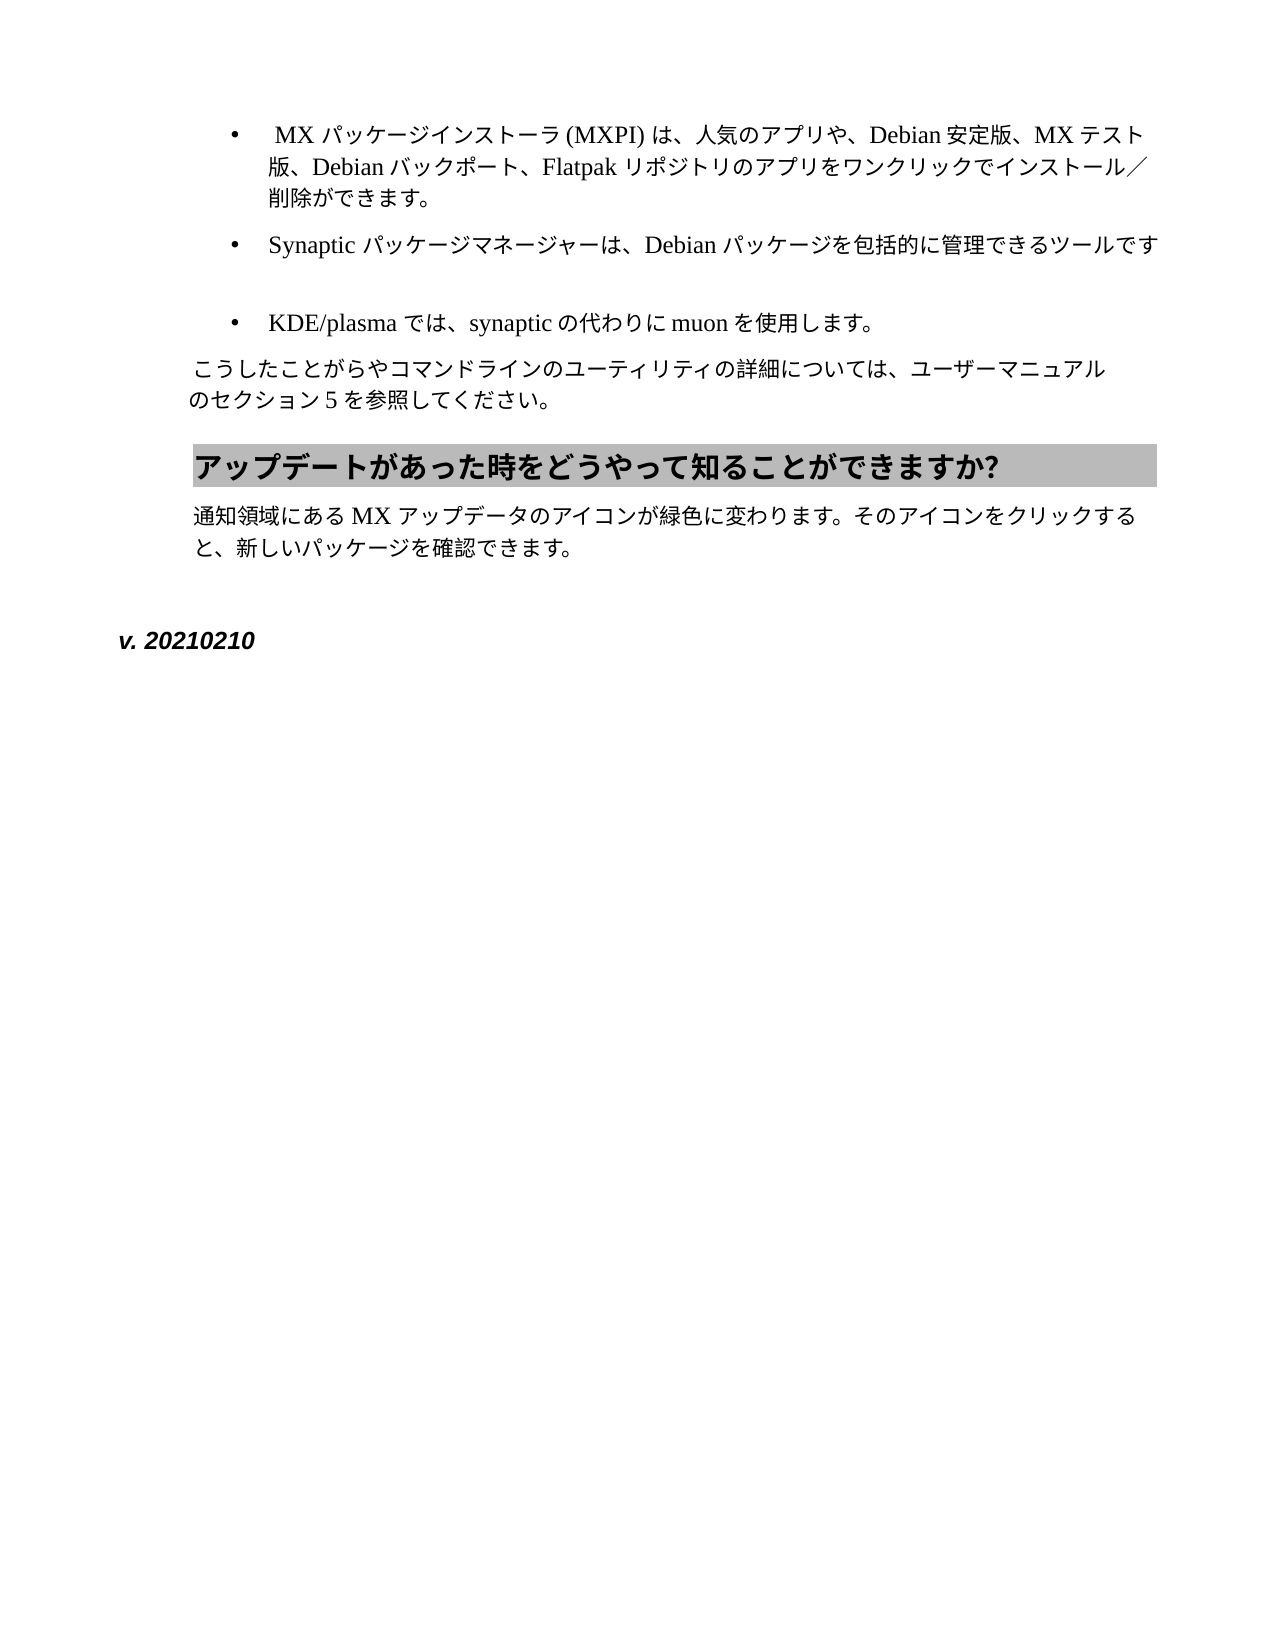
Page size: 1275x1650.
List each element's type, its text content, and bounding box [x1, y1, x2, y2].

list Synaptic パッケージマネージャーは、Debian パッケージを包括的に管理できるツールです。 [231, 228, 1157, 291]
subtitle v. 20210210 [118, 626, 1157, 655]
subtitle アップデートがあった時をどうやって知ることができますか？ [193, 444, 1157, 487]
text 通知領域にある MX アップデータのアイコンが緑色に変わります。そのアイコンをクリックすると、新しいパッケージを確認できます。 [193, 499, 1157, 563]
text こうしたことがらやコマンドラインのユーティリティの詳細については、ユーザーマニュアル のセクション 5 を参照してください。 [118, 352, 1157, 415]
list MX パッケージインストーラ (MXPI) は、人気のアプリや、Debian安定版、MXテスト版、Debianバックポート、Flatpak リポジトリのアプリをワンクリックでインストール／削除ができます。 [231, 118, 1157, 213]
list KDE/plasma では、synapticの代わりにmuonを使用します。 [231, 306, 1157, 337]
